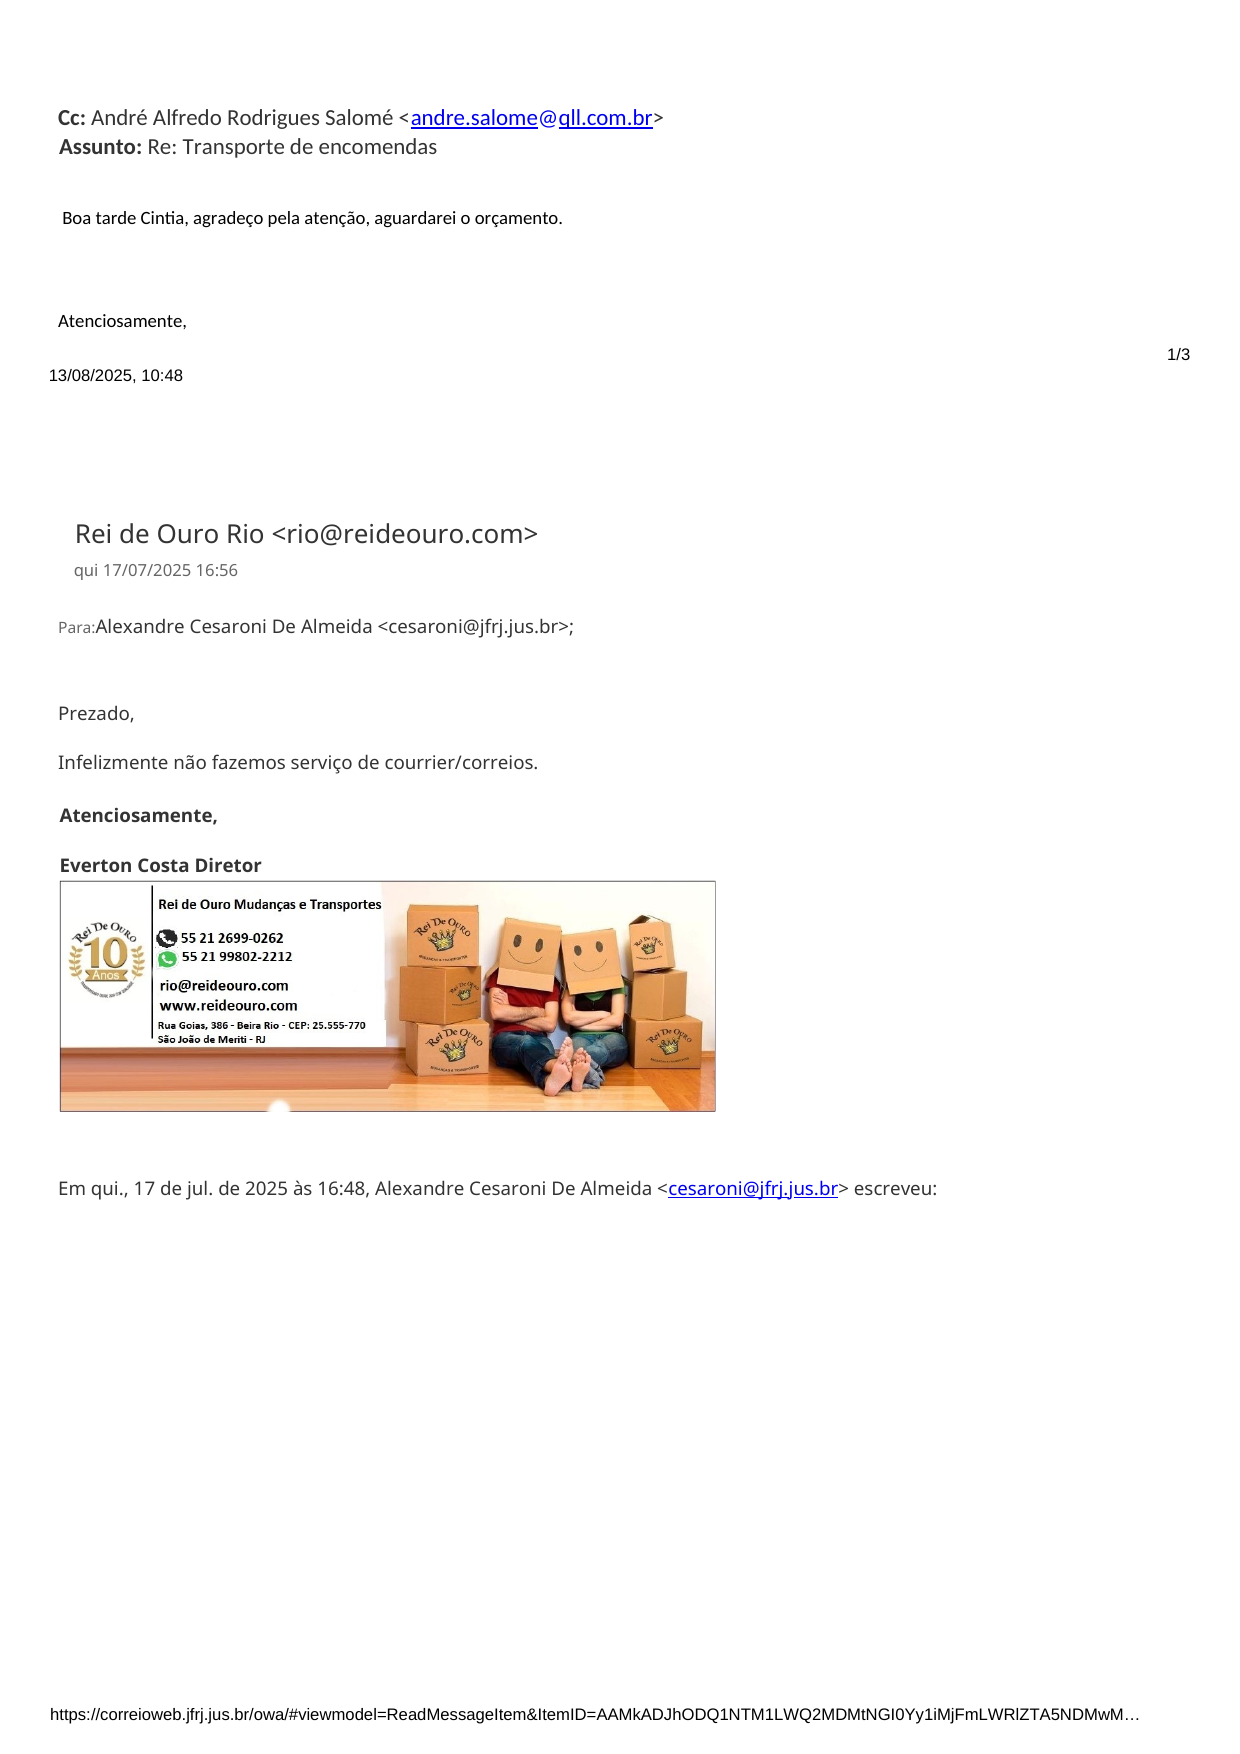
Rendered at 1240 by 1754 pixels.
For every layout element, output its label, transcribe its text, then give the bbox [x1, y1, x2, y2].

text Atenciosamente, [59, 802, 1190, 827]
text Atenciosamente, [58, 309, 1190, 332]
subtitle Rei de Ouro Rio <rio@reideouro.com> [74, 515, 1190, 551]
text Cc: André Alfredo Rodrigues Salomé <andre.salome@qll.com.br> Assunto: Re: Transporte de encomendas [58, 103, 747, 160]
text Prezado, [58, 700, 1190, 725]
text Em qui., 17 de jul. de 2025 às 16:48, Alexandre Cesaroni De Almeida <cesaroni@jfrj.jus.br> escreveu: [58, 1175, 1190, 1201]
text 1/3 [50, 345, 1190, 364]
text Infelizmente não fazemos serviço de courrier/correios. [58, 749, 1190, 775]
text Para:Alexandre Cesaroni De Almeida <cesaroni@jfrj.jus.br>; [58, 613, 1190, 639]
text Boa tarde Cintia, agradeço pela atenção, aguardarei o orçamento. [58, 207, 1190, 229]
text 13/08/2025, 10:48 [48, 365, 1190, 384]
text Everton Costa Diretor [59, 852, 278, 878]
text qui 17/07/2025 16:56 [73, 559, 1190, 581]
